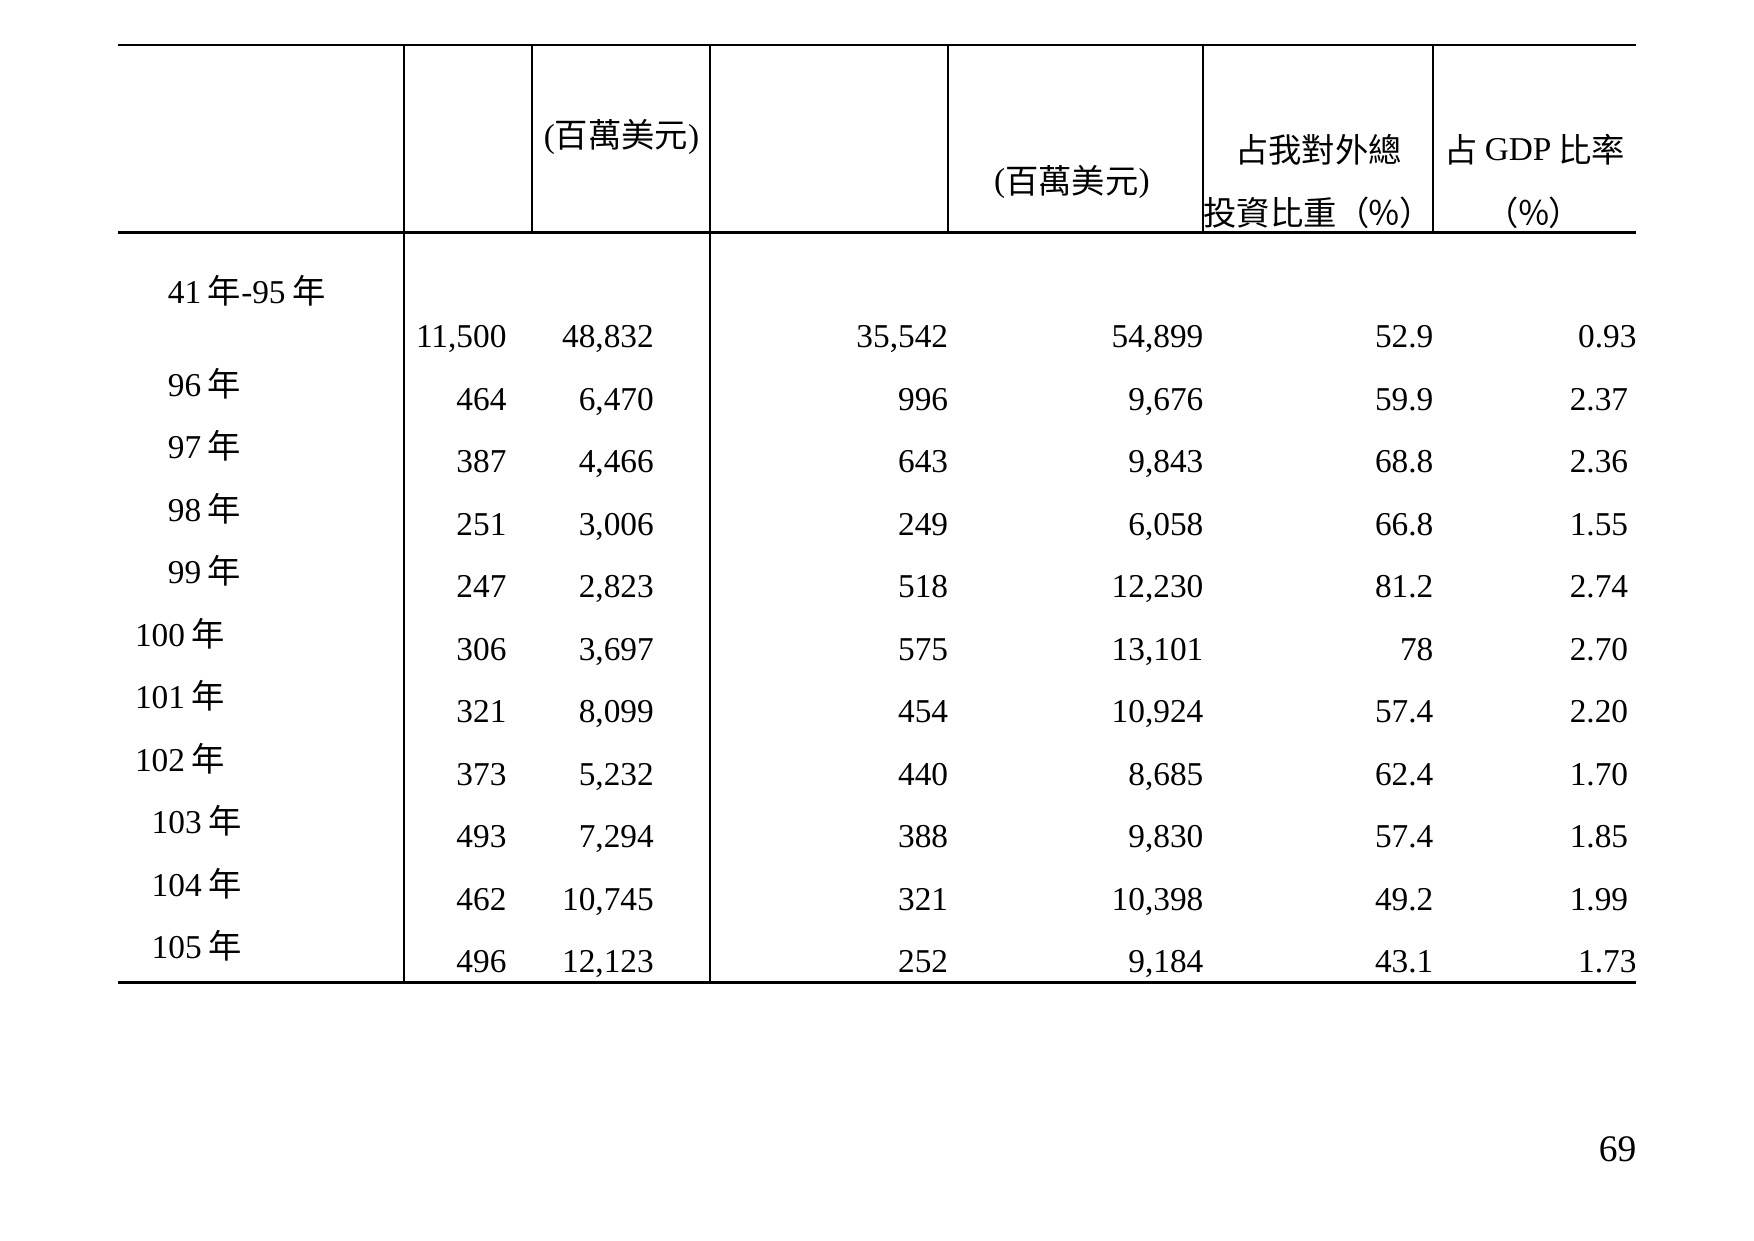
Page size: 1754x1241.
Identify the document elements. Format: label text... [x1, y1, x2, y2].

table_cell 496 [405, 919, 532, 981]
table_cell 306 [405, 606, 532, 669]
table_cell 59.9 [1203, 356, 1433, 419]
table_cell 99年 [118, 544, 403, 606]
table_cell 251 [405, 481, 532, 544]
table_cell 388 [711, 794, 948, 856]
table_cell 104年 [118, 856, 403, 919]
table_cell 98年 [118, 481, 403, 544]
table_cell 10,924 [948, 669, 1203, 731]
table_cell 101年 [118, 669, 403, 731]
table_cell 6,470 [532, 356, 709, 419]
table_cell (百萬美元) [949, 46, 1202, 231]
table_cell 493 [405, 794, 532, 856]
table_cell 105年 [118, 919, 403, 981]
table_cell 54,899 [948, 234, 1203, 356]
table_cell 49.2 [1203, 856, 1433, 919]
table_cell 11,500 [405, 234, 532, 356]
table_cell 9,676 [948, 356, 1203, 419]
table_cell 81.2 [1203, 544, 1433, 606]
table_cell 10,398 [948, 856, 1203, 919]
table_cell 12,230 [948, 544, 1203, 606]
table_cell 78 [1203, 606, 1433, 669]
table_cell [711, 46, 947, 231]
table_cell 66.8 [1203, 481, 1433, 544]
table_cell 9,830 [948, 794, 1203, 856]
table_cell 1.85 [1433, 794, 1636, 856]
table_cell 2,823 [532, 544, 709, 606]
table_cell 9,843 [948, 419, 1203, 481]
table_cell 13,101 [948, 606, 1203, 669]
table_cell 43.1 [1203, 919, 1433, 981]
table_cell 1.73 [1433, 919, 1636, 981]
table_cell 2.20 [1433, 669, 1636, 731]
table_cell 2.70 [1433, 606, 1636, 669]
table_cell 57.4 [1203, 669, 1433, 731]
table_header [118, 46, 403, 231]
table_cell 3,697 [532, 606, 709, 669]
table_cell 5,232 [532, 731, 709, 794]
table_cell 97年 [118, 419, 403, 481]
table_cell 48,832 [532, 234, 709, 356]
table_cell 1.55 [1433, 481, 1636, 544]
table_cell 6,058 [948, 481, 1203, 544]
table_cell 252 [711, 919, 948, 981]
table_cell 62.4 [1203, 731, 1433, 794]
table_cell 96年 [118, 356, 403, 419]
table_cell 440 [711, 731, 948, 794]
table_cell 占我對外總 投資比重（％） [1204, 46, 1432, 231]
table_cell 52.9 [1203, 234, 1433, 356]
table_cell 100年 [118, 606, 403, 669]
table_cell 249 [711, 481, 948, 544]
table_cell 1.70 [1433, 731, 1636, 794]
table_cell 3,006 [532, 481, 709, 544]
table_cell 575 [711, 606, 948, 669]
table_cell 8,685 [948, 731, 1203, 794]
table_cell 387 [405, 419, 532, 481]
table_cell 8,099 [532, 669, 709, 731]
table_cell 643 [711, 419, 948, 481]
table_cell 0.93 [1433, 234, 1636, 356]
table_cell 321 [711, 856, 948, 919]
table_cell 462 [405, 856, 532, 919]
table_cell 464 [405, 356, 532, 419]
table_cell 102年 [118, 731, 403, 794]
table_cell 9,184 [948, 919, 1203, 981]
table_cell 12,123 [532, 919, 709, 981]
table_cell 10,745 [532, 856, 709, 919]
table_cell 996 [711, 356, 948, 419]
table_cell 454 [711, 669, 948, 731]
table_cell 321 [405, 669, 532, 731]
table_cell 占GDP比率 （％） [1434, 46, 1636, 231]
table_cell 518 [711, 544, 948, 606]
table_cell 68.8 [1203, 419, 1433, 481]
table_cell 4,466 [532, 419, 709, 481]
table_cell 7,294 [532, 794, 709, 856]
table_cell 41年-95年 [118, 234, 403, 356]
table_cell 2.37 [1433, 356, 1636, 419]
table_cell 1.99 [1433, 856, 1636, 919]
table_cell 373 [405, 731, 532, 794]
table_cell 2.36 [1433, 419, 1636, 481]
table_cell 2.74 [1433, 544, 1636, 606]
table_cell [405, 46, 531, 231]
table_cell 247 [405, 544, 532, 606]
table_cell 57.4 [1203, 794, 1433, 856]
table_cell 35,542 [711, 234, 948, 356]
table_cell 103年 [118, 794, 403, 856]
table_cell (百萬美元) [533, 46, 709, 231]
